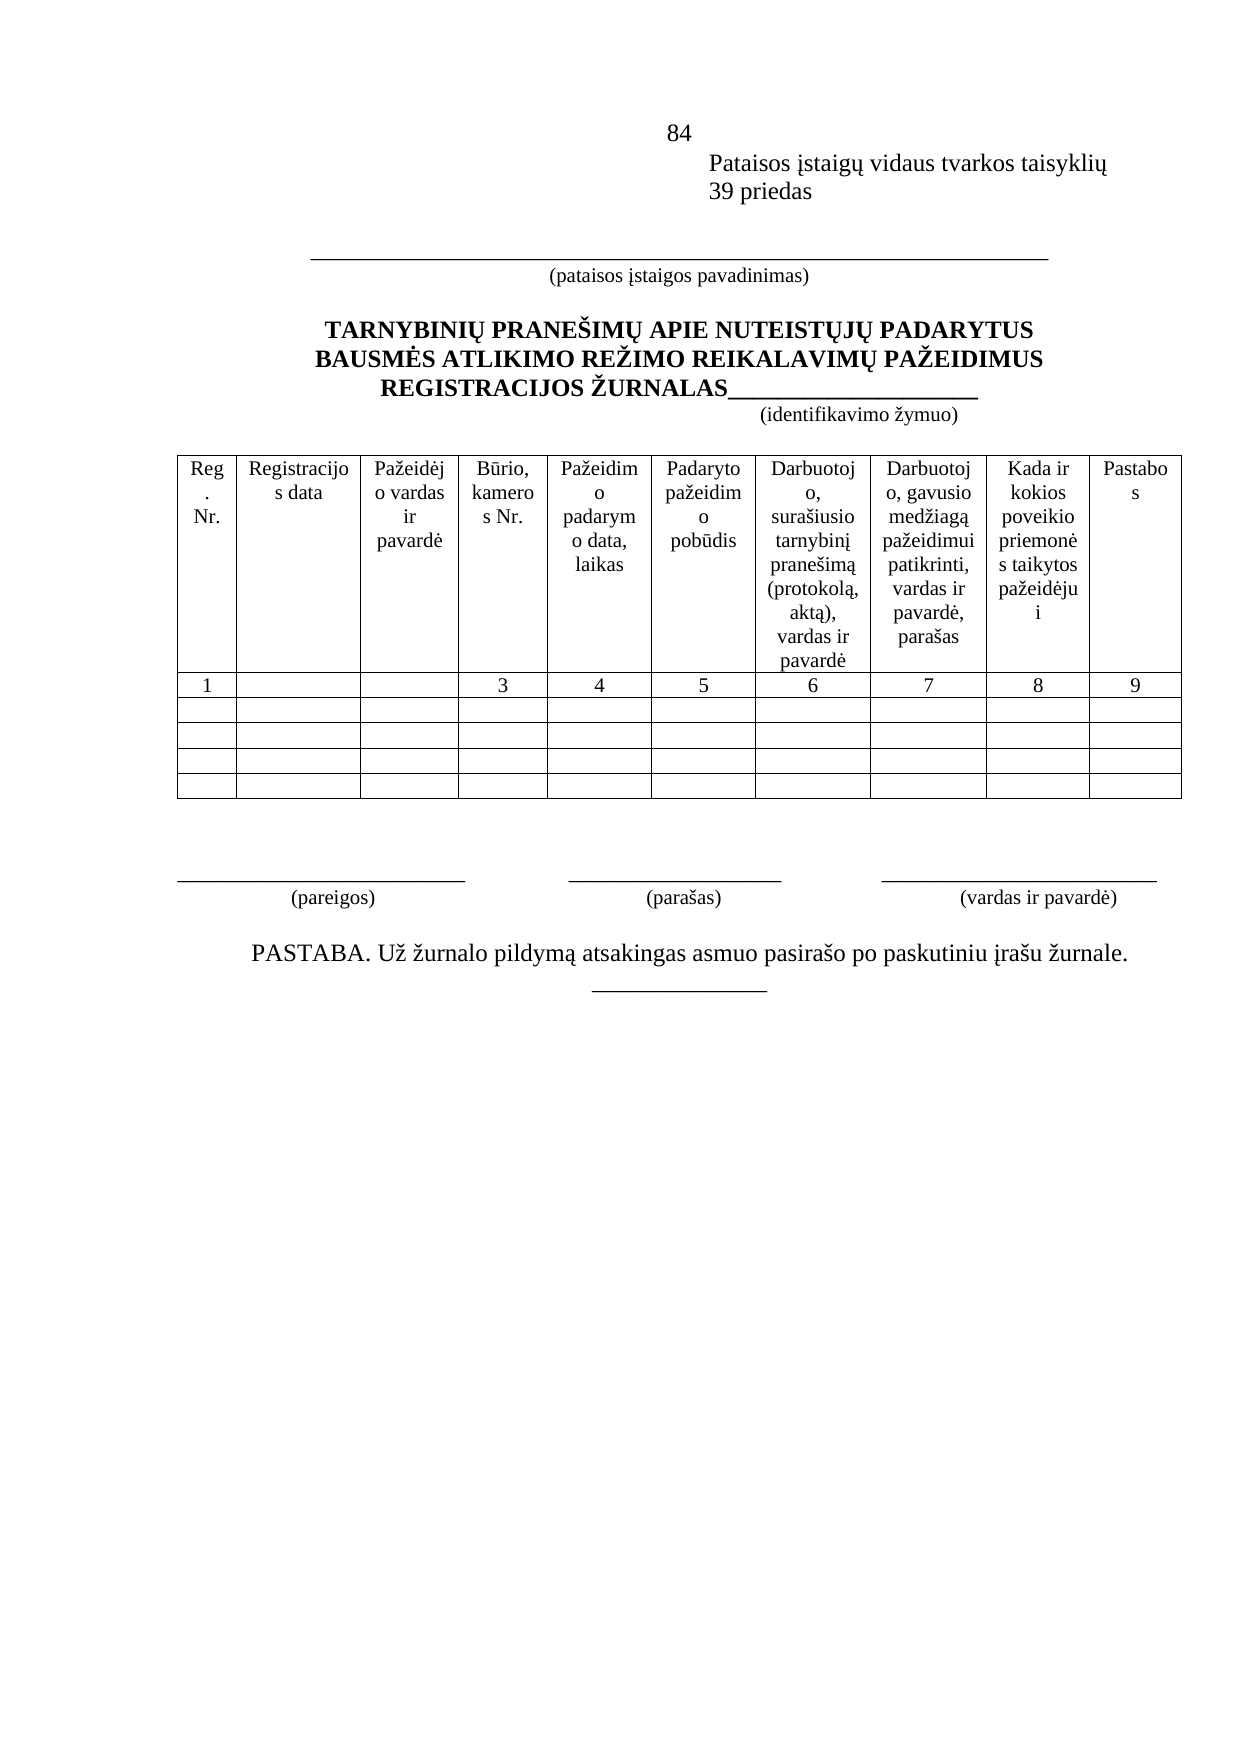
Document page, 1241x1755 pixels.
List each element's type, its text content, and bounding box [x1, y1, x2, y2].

table_cell [178, 749, 236, 772]
table_cell [1090, 749, 1181, 772]
table_cell [361, 723, 458, 747]
table_cell [548, 774, 651, 798]
table_cell 8 [987, 673, 1089, 697]
table_cell [652, 749, 755, 772]
text BAUSMĖS ATLIKIMO REŽIMO REIKALAVIMŲ PAŽEIDIMUS [177, 344, 1181, 373]
table_header Reg. Nr. [178, 456, 236, 672]
table_cell [237, 723, 360, 747]
table_cell [178, 698, 236, 722]
table_cell 7 [871, 673, 986, 697]
table_cell [1090, 723, 1181, 747]
table_cell [178, 723, 236, 747]
text (identifikavimo žymuo) [177, 402, 1181, 426]
table_cell [1090, 698, 1181, 722]
text PASTABA. Už žurnalo pildymą atsakingas asmuo pasirašo po paskutiniu įrašu žurnale. [177, 938, 1181, 966]
table_header Pažeidėjo vardas ir pavardė [361, 456, 458, 672]
table_cell [459, 749, 547, 772]
text REGISTRACIJOS ŽURNALAS____________________ [177, 373, 1181, 402]
table_cell [987, 749, 1089, 772]
text ___________________________________________________________ [177, 234, 1181, 263]
table_cell 4 [548, 673, 651, 697]
table_cell [987, 698, 1089, 722]
table_cell [237, 673, 360, 697]
table_cell [361, 698, 458, 722]
table_cell [871, 723, 986, 747]
table_cell [987, 774, 1089, 798]
table_cell 5 [652, 673, 755, 697]
table_header Darbuotojo, gavusio medžiagą pažeidimui patikrinti, vardas ir pavardė, parašas [871, 456, 986, 672]
text TARNYBINIŲ PRANEŠIMŲ APIE NUTEISTŲJŲ PADARYTUS [177, 315, 1181, 344]
text (pareigos) (parašas) (vardas ir pavardė) [177, 885, 1181, 909]
table_cell [237, 774, 360, 798]
table_cell [459, 698, 547, 722]
table_cell [237, 698, 360, 722]
table_cell [178, 774, 236, 798]
text ______________ [177, 966, 1181, 995]
table_header Padaryto pažeidimo pobūdis [652, 456, 755, 672]
table_header Būrio, kameros Nr. [459, 456, 547, 672]
table_cell 6 [756, 673, 870, 697]
table_header Pažeidimo padarymo data, laikas [548, 456, 651, 672]
table_cell [652, 723, 755, 747]
table_header Kada ir kokios poveikio priemonės taikytos pažeidėjui [987, 456, 1089, 672]
table_cell [548, 698, 651, 722]
table_cell [756, 749, 870, 772]
table_cell [459, 774, 547, 798]
text 39 priedas [177, 176, 1181, 205]
table_cell [459, 723, 547, 747]
table_cell [548, 723, 651, 747]
table_cell 3 [459, 673, 547, 697]
table_cell [871, 698, 986, 722]
table_header Registracijos data [237, 456, 360, 672]
table_cell [1090, 774, 1181, 798]
text _______________________ _________________ ______________________ [177, 856, 1181, 885]
table_header Pastabos [1090, 456, 1181, 672]
table_cell [361, 673, 458, 697]
table_cell [987, 723, 1089, 747]
text Pataisos įstaigų vidaus tvarkos taisyklių [709, 148, 1181, 176]
table_cell [652, 698, 755, 722]
table_cell [756, 698, 870, 722]
table_cell 1 [178, 673, 236, 697]
table_cell [756, 723, 870, 747]
text (pataisos įstaigos pavadinimas) [177, 263, 1181, 287]
table_cell [756, 774, 870, 798]
table_cell [237, 749, 360, 772]
table_cell [361, 749, 458, 772]
table_cell 9 [1090, 673, 1181, 697]
table_cell [871, 774, 986, 798]
table_cell [361, 774, 458, 798]
table_cell [652, 774, 755, 798]
table_cell [548, 749, 651, 772]
table_cell [871, 749, 986, 772]
table_header Darbuotojo, surašiusio tarnybinį pranešimą (protokolą, aktą), vardas ir pavardė [756, 456, 870, 672]
